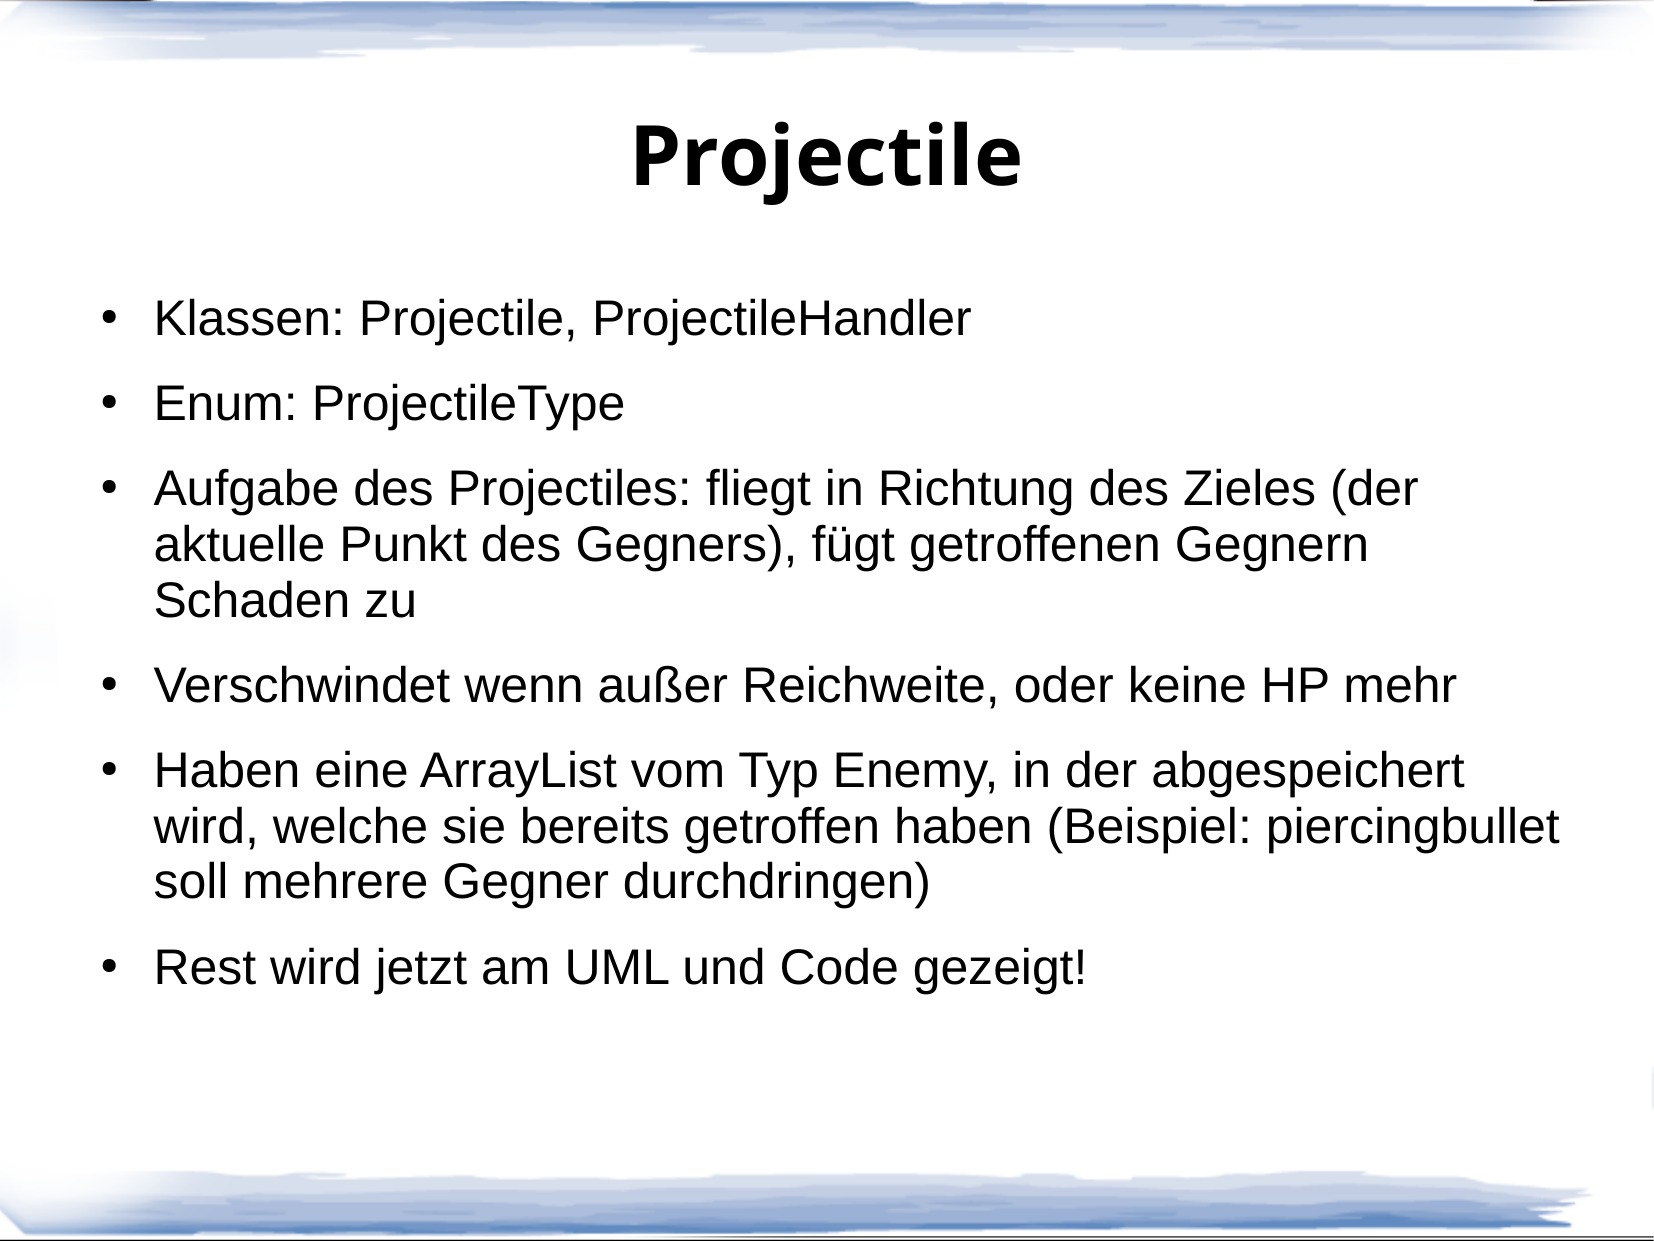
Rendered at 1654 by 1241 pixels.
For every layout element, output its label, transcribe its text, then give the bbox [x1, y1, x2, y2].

title Projectile [82, 49, 1571, 257]
list Klassen: Projectile, ProjectileHandler Enum: ProjectileType Aufgabe des Projectiles: fliegt in Richtung des Zieles (der aktuelle Punkt des Gegners), fügt getroffenen Gegnern Schaden zu Verschwindet wenn außer Reichweite, oder keine HP mehr Haben eine ArrayList vom Typ Enemy, in der abgespeichert wird, welche sie bereits getroffen haben (Beispiel: piercingbullet soll mehrere Gegner durchdringen) Rest wird jetzt am UML und Code gezeigt! [82, 290, 1571, 1109]
picture [0, 0, 1654, 1241]
